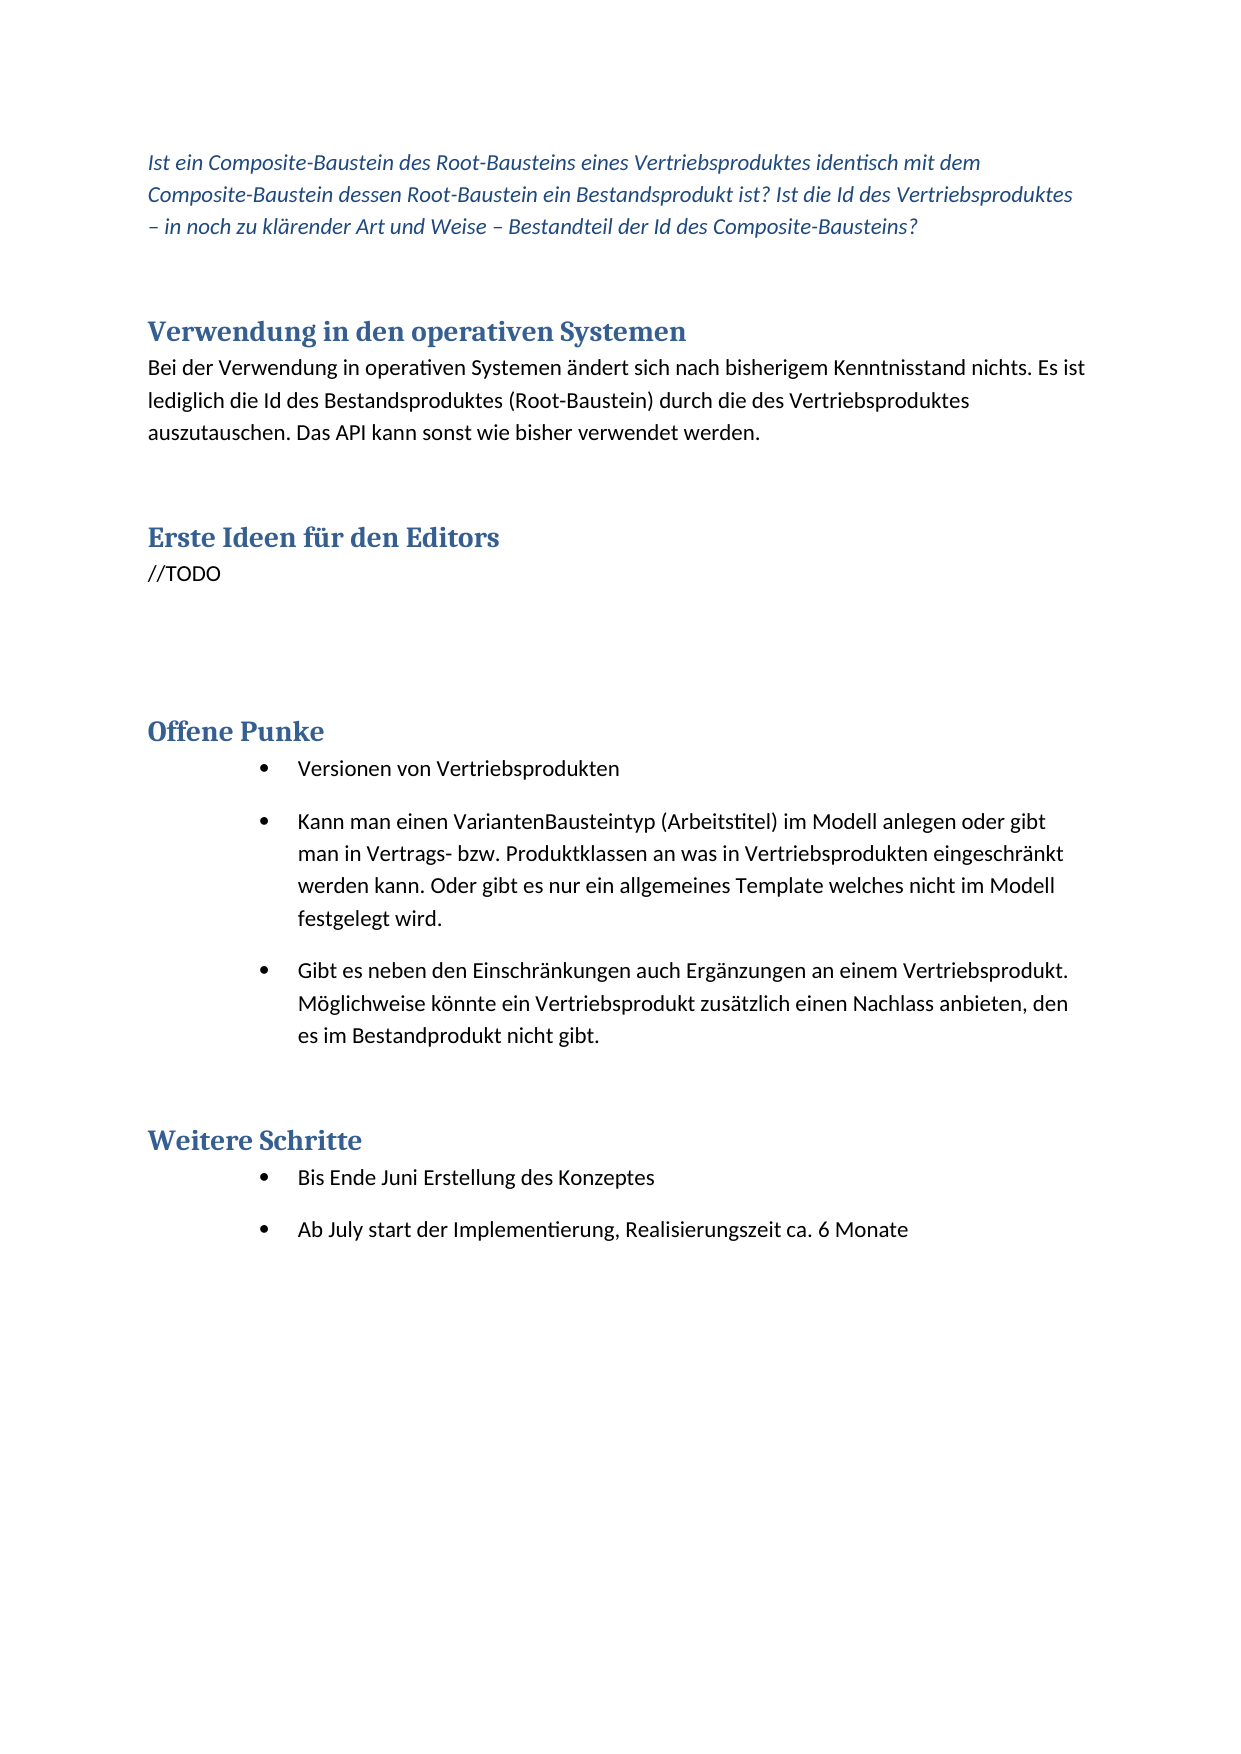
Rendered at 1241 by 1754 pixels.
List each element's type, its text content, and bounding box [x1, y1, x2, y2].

text Ist ein Composite-Baustein des Root-Bausteins eines Vertriebsproduktes identisch mit dem Composite-Baustein dessen Root-Baustein ein Bestandsprodukt ist? Ist die Id des Vertriebsproduktes – in noch zu klärender Art und Weise – Bestandteil der Id des Composite-Bausteins? [148, 148, 1093, 240]
list Kann man einen VariantenBausteintyp (Arbeitstitel) im Modell anlegen oder gibt man in Vertrags- bzw. Produktklassen an was in Vertriebsprodukten eingeschränkt werden kann. Oder gibt es nur ein allgemeines Template welches nicht im Modell festgelegt wird. [260, 807, 1093, 932]
subtitle Verwendung in den operativen Systemen [148, 315, 1093, 348]
text //TODO [148, 559, 1093, 587]
list Versionen von Vertriebsprodukten [260, 754, 1093, 782]
text Bei der Verwendung in operativen Systemen ändert sich nach bisherigem Kenntnisstand nichts. Es ist lediglich die Id des Bestandsproduktes (Root-Baustein) durch die des Vertriebsproduktes auszutauschen. Das API kann sonst wie bisher verwendet werden. [148, 353, 1093, 446]
list Ab July start der Implementierung, Realisierungszeit ca. 6 Monate [260, 1216, 1093, 1244]
list Bis Ende Juni Erstellung des Konzeptes [260, 1163, 1093, 1191]
subtitle Weitere Schritte [148, 1124, 1093, 1158]
list Gibt es neben den Einschränkungen auch Ergänzungen an einem Vertriebsprodukt. Möglichweise könnte ein Vertriebsprodukt zusätzlich einen Nachlass anbieten, den es im Bestandprodukt nicht gibt. [260, 957, 1093, 1049]
subtitle Erste Ideen für den Editors [148, 521, 1093, 554]
subtitle Offene Punke [148, 716, 1093, 749]
